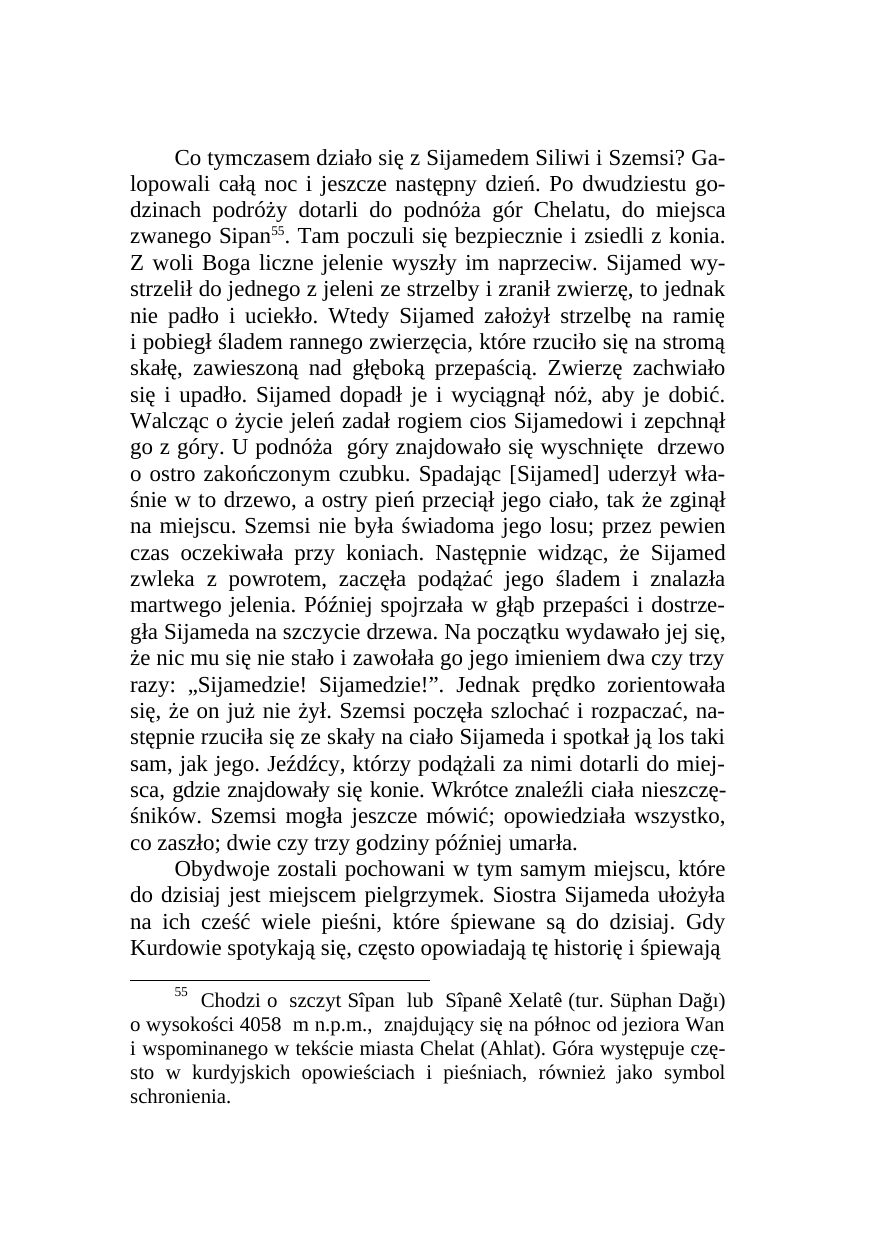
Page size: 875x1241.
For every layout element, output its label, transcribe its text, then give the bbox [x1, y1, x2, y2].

text Co tymczasem działo się z Sijamedem Siliwi i Szemsi? Ga- lopowali całą noc i jeszcze następny dzień. Po dwudziestu go- dzinach podróży dotarli do podnóża gór Chelatu, do miejsca zwanego Sipan55. Tam poczuli się bezpiecznie i zsiedli z konia. Z woli Boga liczne jelenie wyszły im naprzeciw. Sijamed wy- strzelił do jednego z jeleni ze strzelby i zranił zwierzę, to jednak nie padło i uciekło. Wtedy Sijamed założył strzelbę na ramię i pobiegł śladem rannego zwierzęcia, które rzuciło się na stromą skałę, zawieszoną nad głęboką przepaścią. Zwierzę zachwiało się i upadło. Sijamed dopadł je i wyciągnął nóż, aby je dobić. Walcząc o życie jeleń zadał rogiem cios Sijamedowi i zepchnął go z góry. U podnóża góry znajdowało się wyschnięte drzewo o ostro zakończonym czubku. Spadając [Sijamed] uderzył wła- śnie w to drzewo, a ostry pień przeciął jego ciało, tak że zginął na miejscu. Szemsi nie była świadoma jego losu; przez pewien czas oczekiwała przy koniach. Następnie widząc, że Sijamed zwleka z powrotem, zaczęła podążać jego śladem i znalazła martwego jelenia. Później spojrzała w głąb przepaści i dostrze- gła Sijameda na szczycie drzewa. Na początku wydawało jej się, że nic mu się nie stało i zawołała go jego imieniem dwa czy trzy razy: „Sijamedzie! Sijamedzie!”. Jednak prędko zorientowała się, że on już nie żył. Szemsi poczęła szlochać i rozpaczać, na- stępnie rzuciła się ze skały na ciało Sijameda i spotkał ją los taki sam, jak jego. Jeźdźcy, którzy podążali za nimi dotarli do miej- sca, gdzie znajdowały się konie. Wkrótce znaleźli ciała nieszczę- śników. Szemsi mogła jeszcze mówić; opowiedziała wszystko, co zaszło; dwie czy trzy godziny później umarła. [130, 143, 726, 855]
text 55 Chodzi o szczyt Sîpan lub Sîpanê Xelatê (tur. Süphan Dağı) o wysokości 4058 m n.p.m., znajdujący się na północ od jeziora Wan i wspominanego w tekście miasta Chelat (Ahlat). Góra występuje czę- sto w kurdyjskich opowieściach i pieśniach, również jako symbol schronienia. [130, 979, 726, 1108]
text Obydwoje zostali pochowani w tym samym miejscu, które do dzisiaj jest miejscem pielgrzymek. Siostra Sijameda ułożyła na ich cześć wiele pieśni, które śpiewane są do dzisiaj. Gdy Kurdowie spotykają się, często opowiadają tę historię i śpiewają [130, 855, 726, 961]
